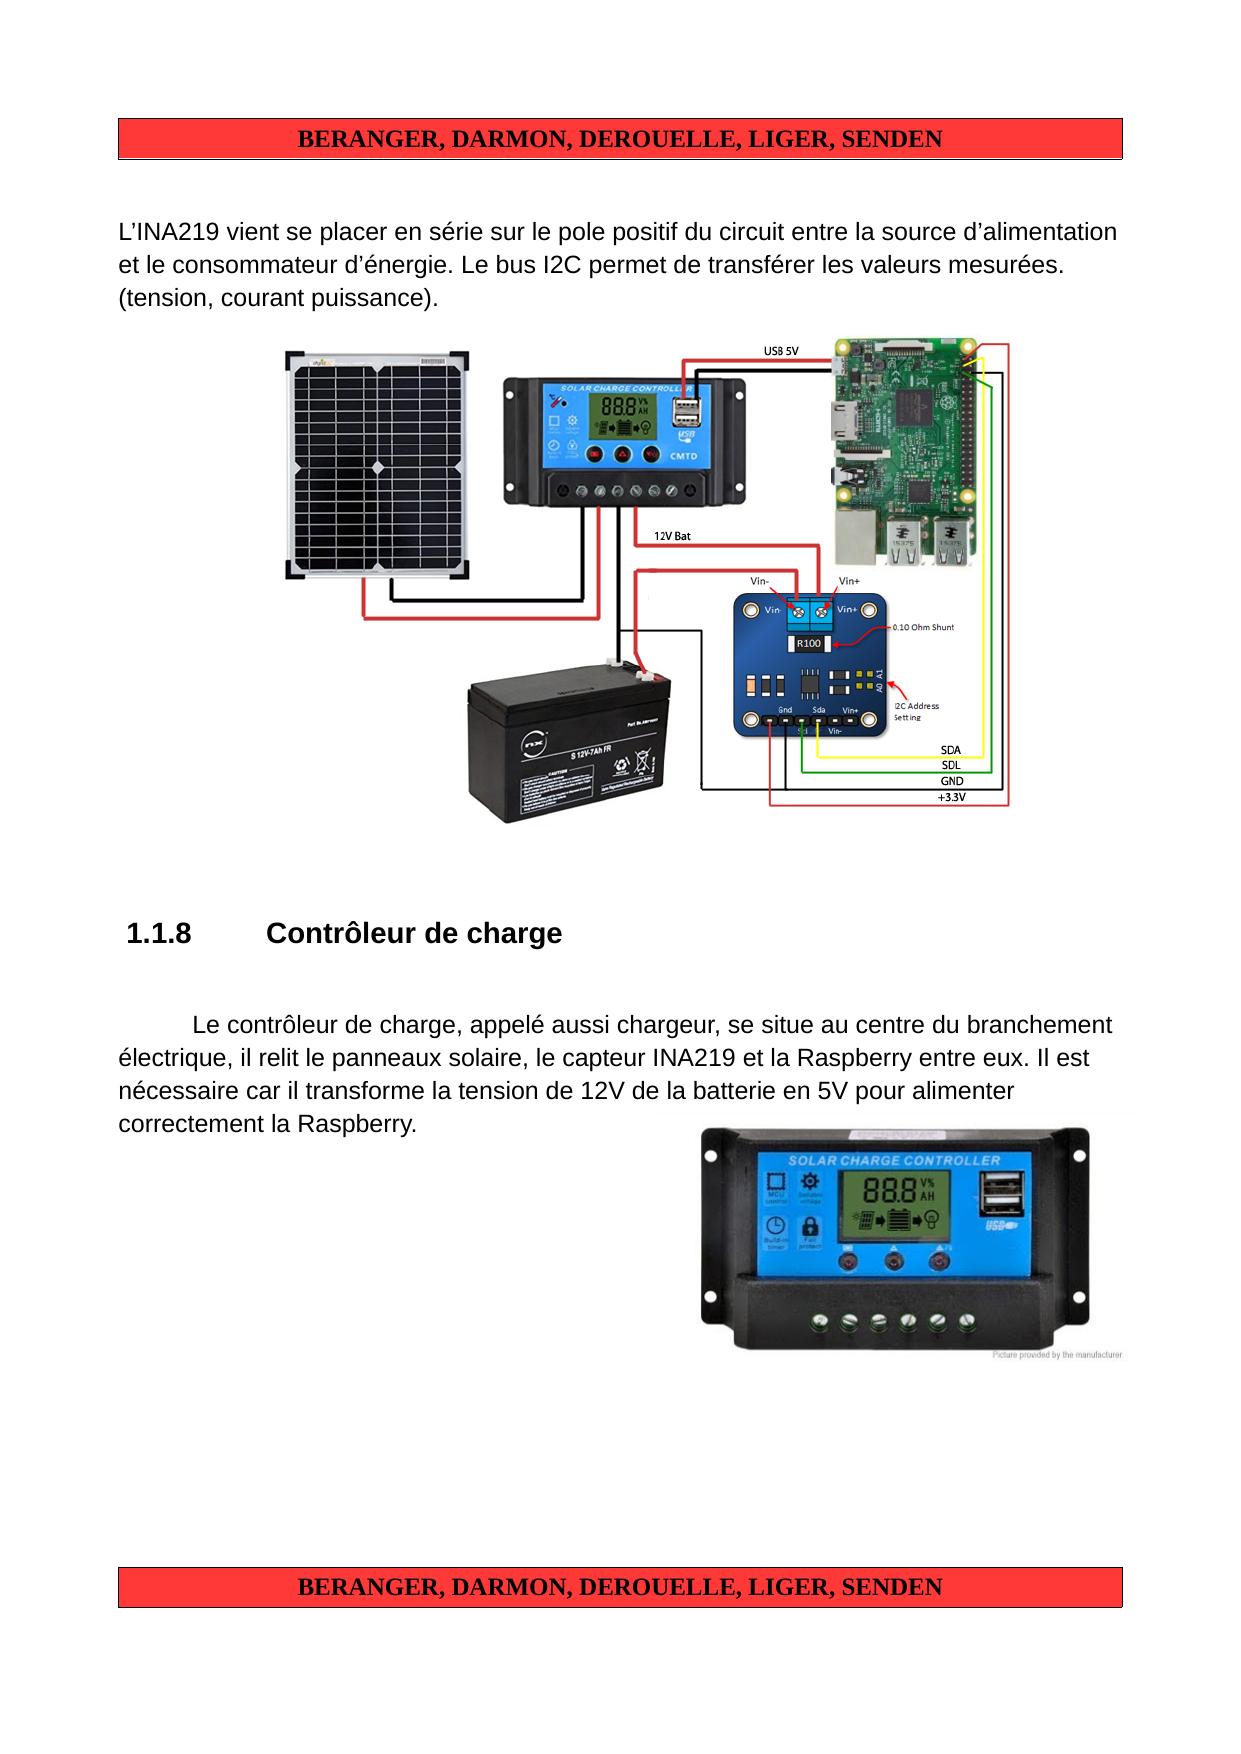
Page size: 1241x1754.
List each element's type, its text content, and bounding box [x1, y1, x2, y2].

text L’INA219 vient se placer en série sur le pole positif du circuit entre la source d’alimentation et le consommateur d’énergie. Le bus I2C permet de transférer les valeurs mesurées. (tension, courant puissance). [118, 217, 1122, 312]
picture [257, 334, 1012, 831]
text Le contrôleur de charge, appelé aussi chargeur, se situe au centre du branchement électrique, il relit le panneaux solaire, le capteur INA219 et la Raspberry entre eux. Il est nécessaire car il transforme la tension de 12V de la batterie en 5V pour alimenter correctement la Raspberry. [118, 1010, 1122, 1138]
subtitle Contrôleur de charge [118, 916, 1122, 950]
picture [655, 1112, 1136, 1362]
